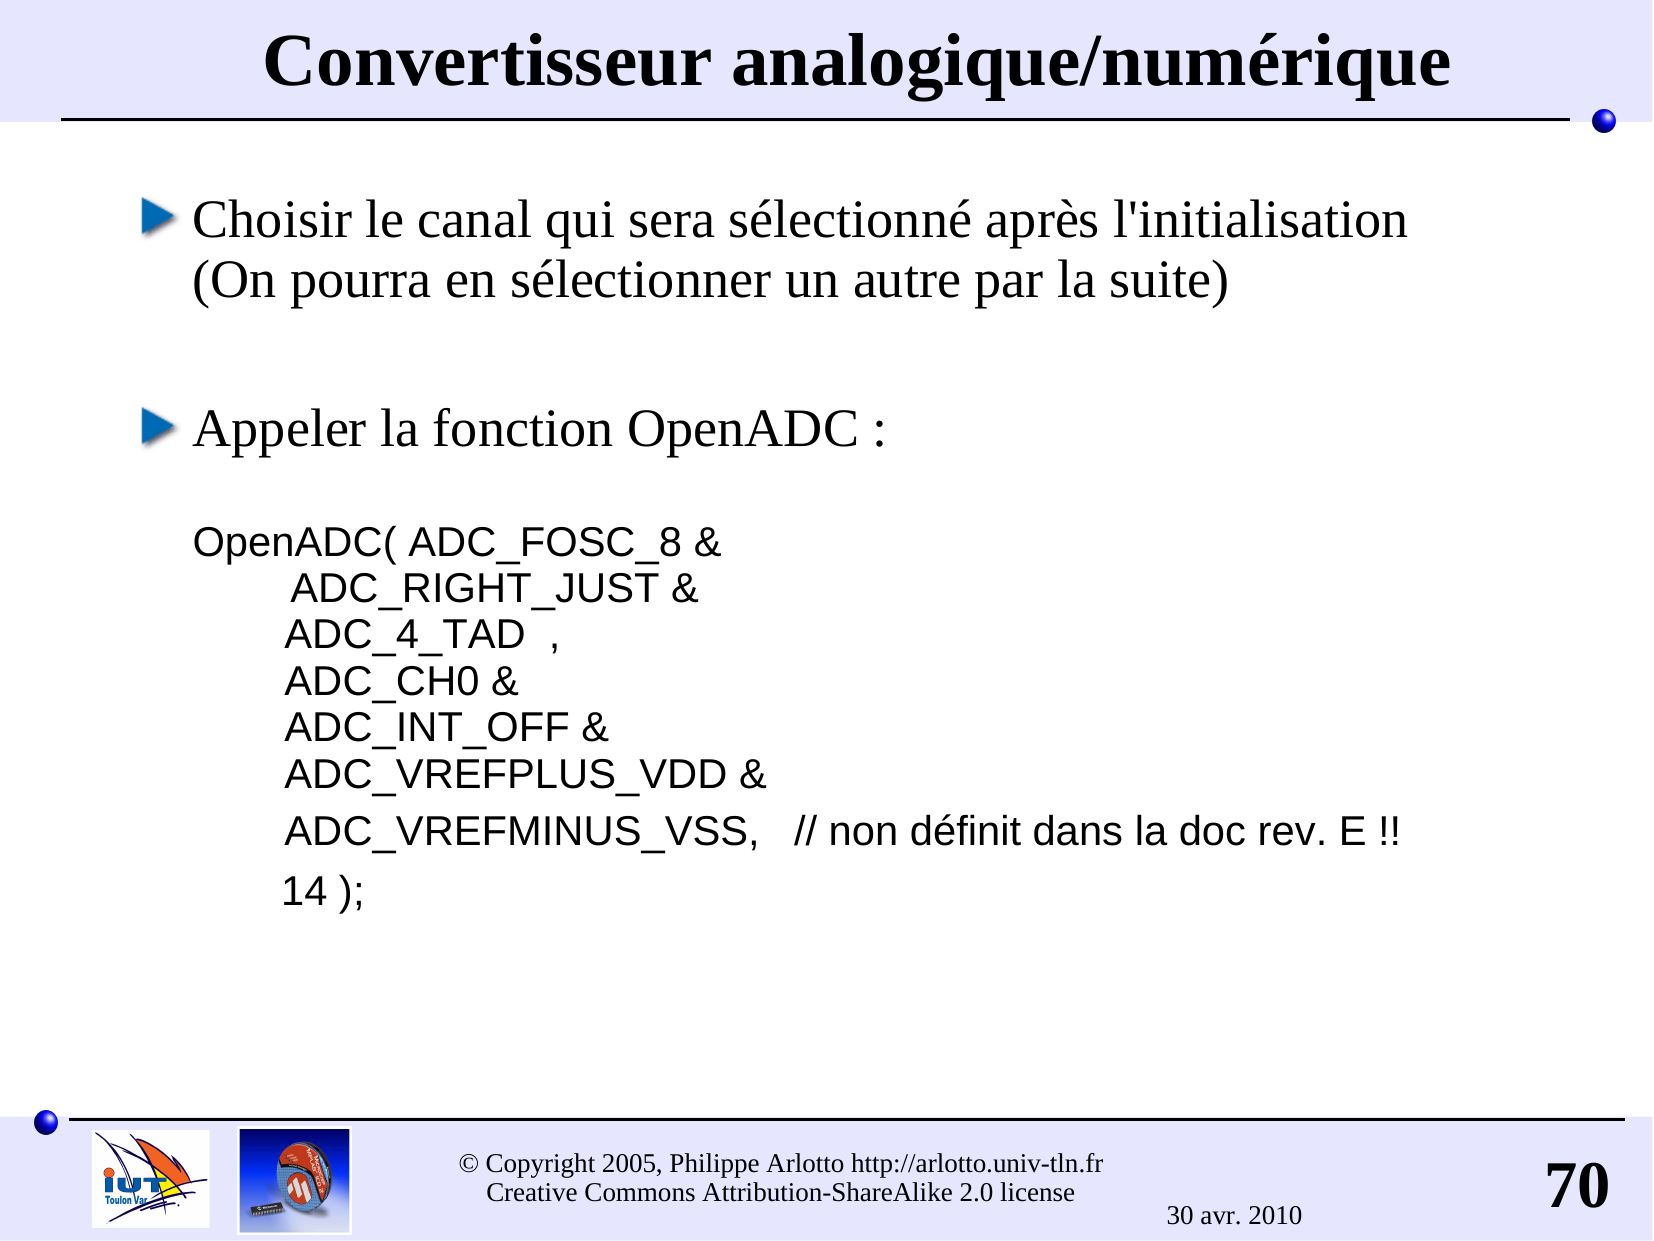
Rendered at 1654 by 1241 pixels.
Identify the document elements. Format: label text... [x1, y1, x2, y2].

list Choisir le canal qui sera sélectionné après l'initialisation (On pourra en sélectionner un autre par la suite) Appeler la fonction OpenADC : OpenADC( ADC_FOSC_8 & ADC_RIGHT_JUST & ADC_4_TAD , ADC_CH0 & ADC_INT_OFF & ADC_VREFPLUS_VDD & ADC_VREFMINUS_VSS, // non définit dans la doc rev. E !! 14 ); [121, 188, 1534, 1039]
title Convertisseur analogique/numérique [95, 11, 1585, 110]
picture [237, 1126, 352, 1235]
